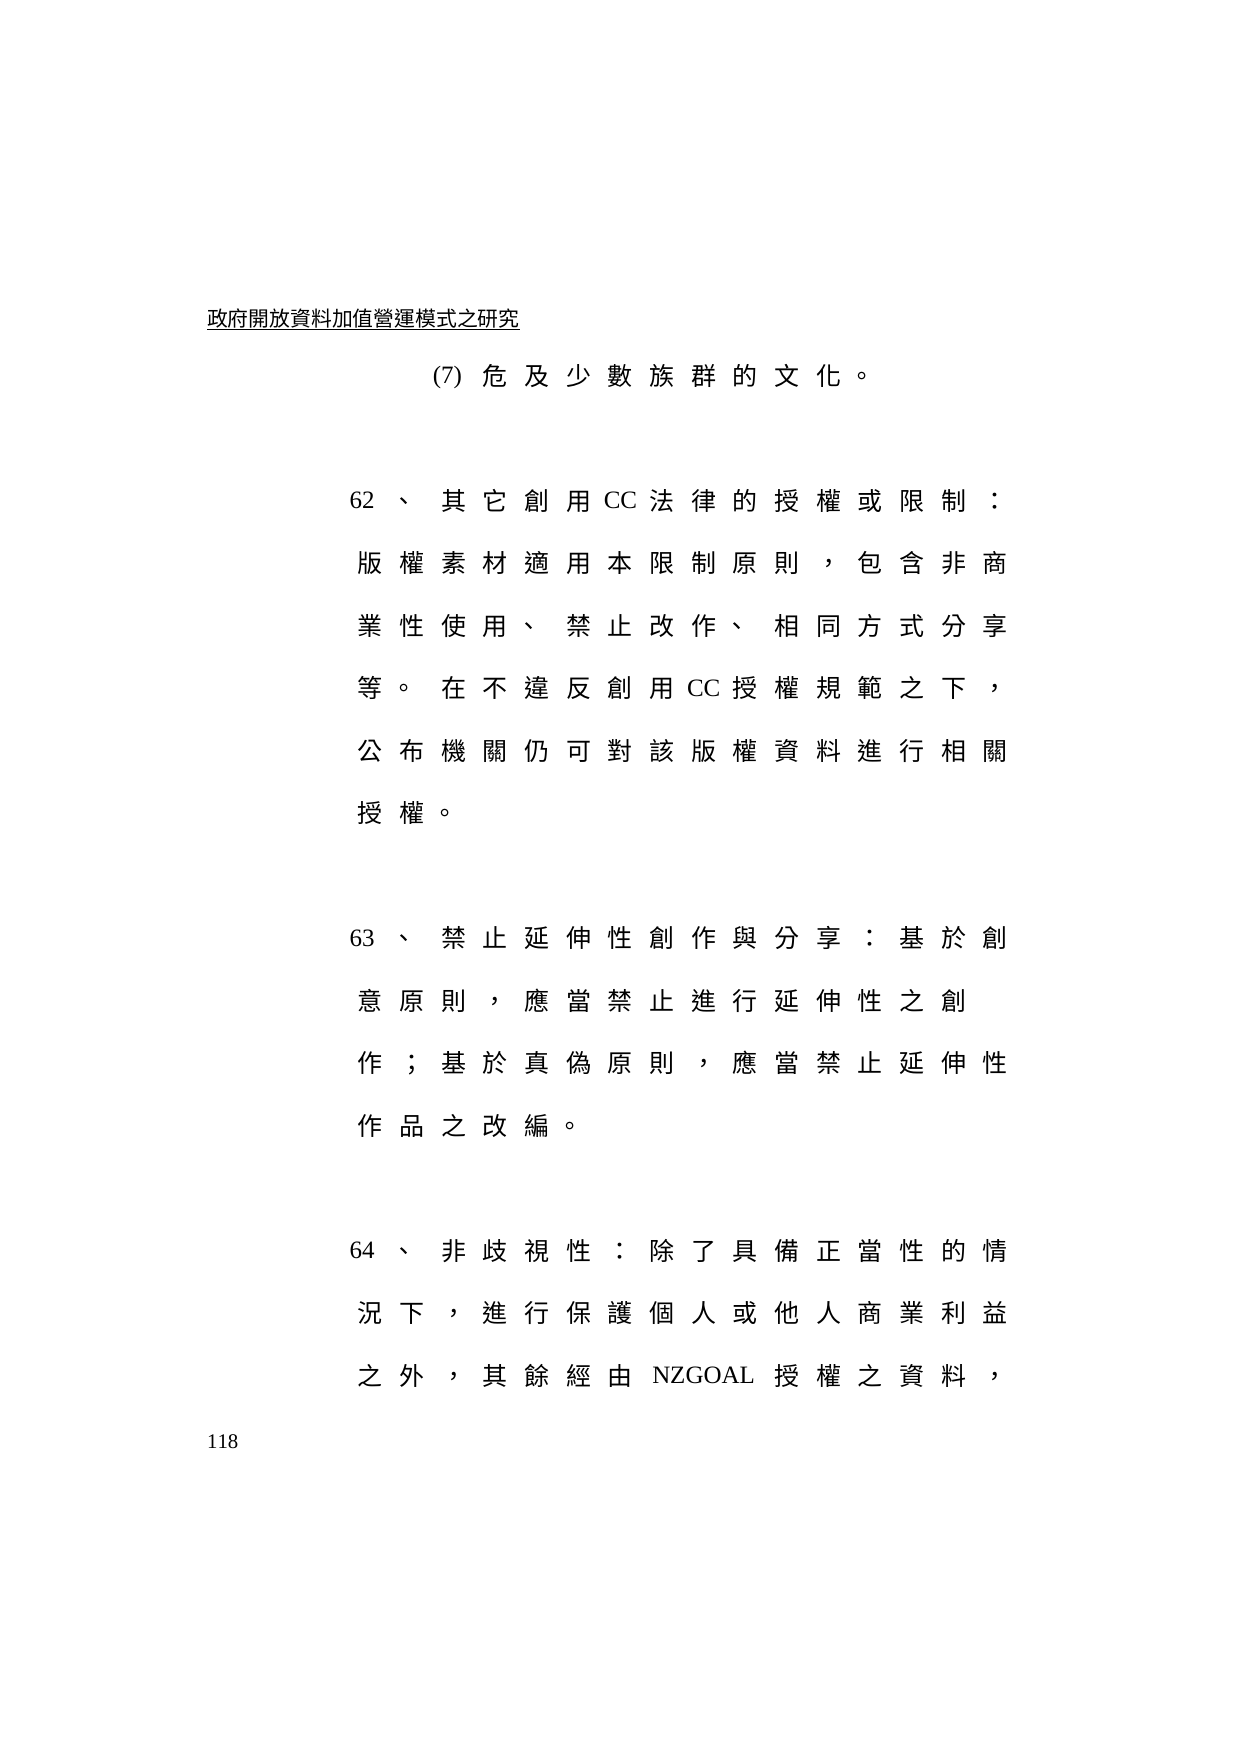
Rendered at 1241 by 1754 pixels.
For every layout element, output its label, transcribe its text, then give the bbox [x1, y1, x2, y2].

list 危及少數族群的文化。 [403, 333, 1016, 395]
list 非歧視性：除了具備正當性的情況下，進行保護個人或他人商業利益之外，其餘經由NZGOAL授權之資料， [274, 1208, 1016, 1395]
list 禁止延伸性創作與分享：基於創意原則，應當禁止進行延伸性之創作；基於真偽原則，應當禁止延伸性作品之改編。 [274, 895, 1016, 1145]
list 其它創用CC法律的授權或限制：版權素材適用本限制原則，包含非商業性使用、禁止改作、相同方式分享等。在不違反創用CC授權規範之下，公布機關仍可對該版權資料進行相關授權。 [274, 458, 1016, 833]
